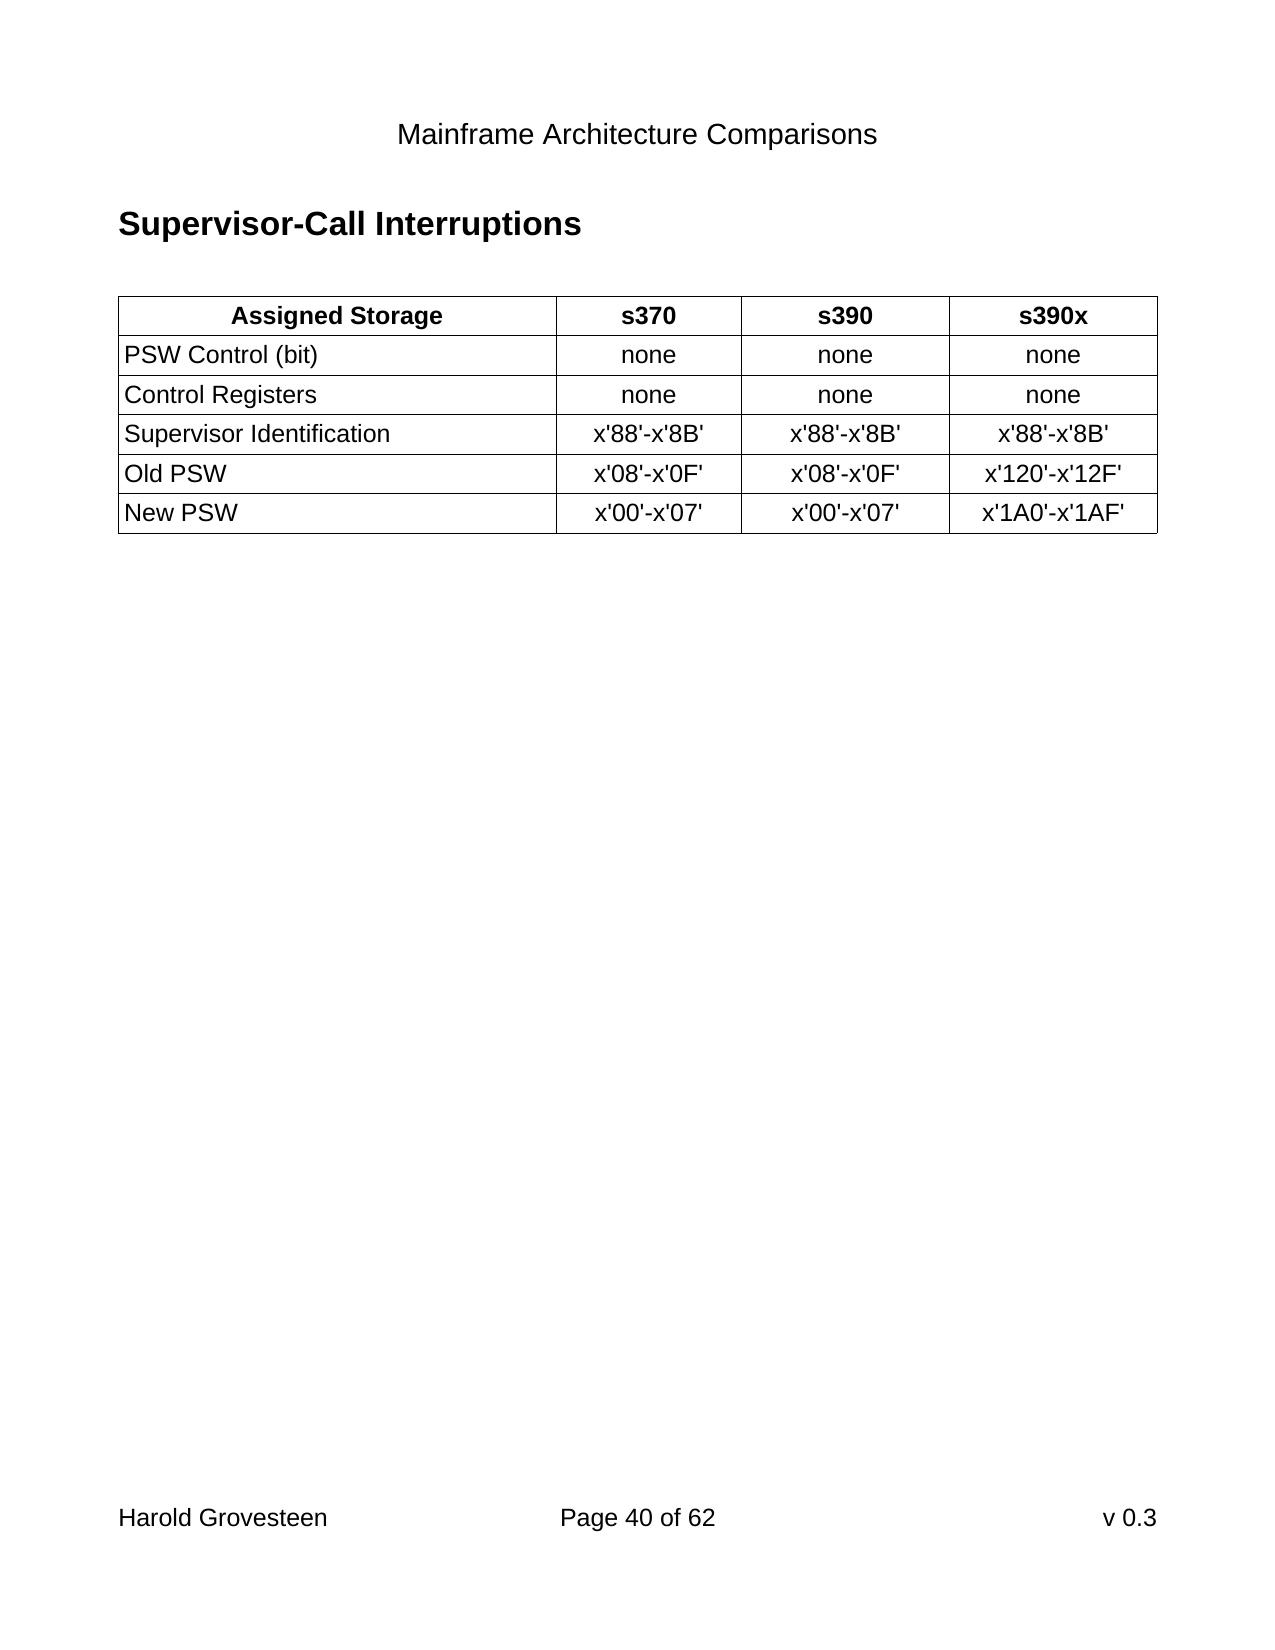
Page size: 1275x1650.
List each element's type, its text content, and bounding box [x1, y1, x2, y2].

table_cell x'120'-x'12F' [950, 455, 1157, 493]
table_cell x'88'-x'8B' [557, 415, 741, 453]
table_cell Old PSW [119, 455, 556, 493]
table_header s370 [557, 297, 741, 335]
table_cell x'88'-x'8B' [742, 415, 949, 453]
table_cell x'00'-x'07' [742, 494, 949, 532]
table_cell none [950, 336, 1157, 374]
table_cell none [742, 336, 949, 374]
table_cell none [557, 336, 741, 374]
table_cell x'00'-x'07' [557, 494, 741, 532]
table_cell none [557, 376, 741, 414]
table_cell none [950, 376, 1157, 414]
subtitle Supervisor-Call Interruptions [118, 205, 1157, 243]
table_cell x'88'-x'8B' [950, 415, 1157, 453]
table_cell x'08'-x'0F' [557, 455, 741, 493]
table_cell x'1A0'-x'1AF' [950, 494, 1157, 532]
table_header s390x [950, 297, 1157, 335]
table_header Assigned Storage [119, 297, 556, 335]
table_cell New PSW [119, 494, 556, 532]
table_cell PSW Control (bit) [119, 336, 556, 374]
table_cell Control Registers [119, 376, 556, 414]
table_cell none [742, 376, 949, 414]
table_header s390 [742, 297, 949, 335]
table_cell Supervisor Identification [119, 415, 556, 453]
table_cell x'08'-x'0F' [742, 455, 949, 493]
